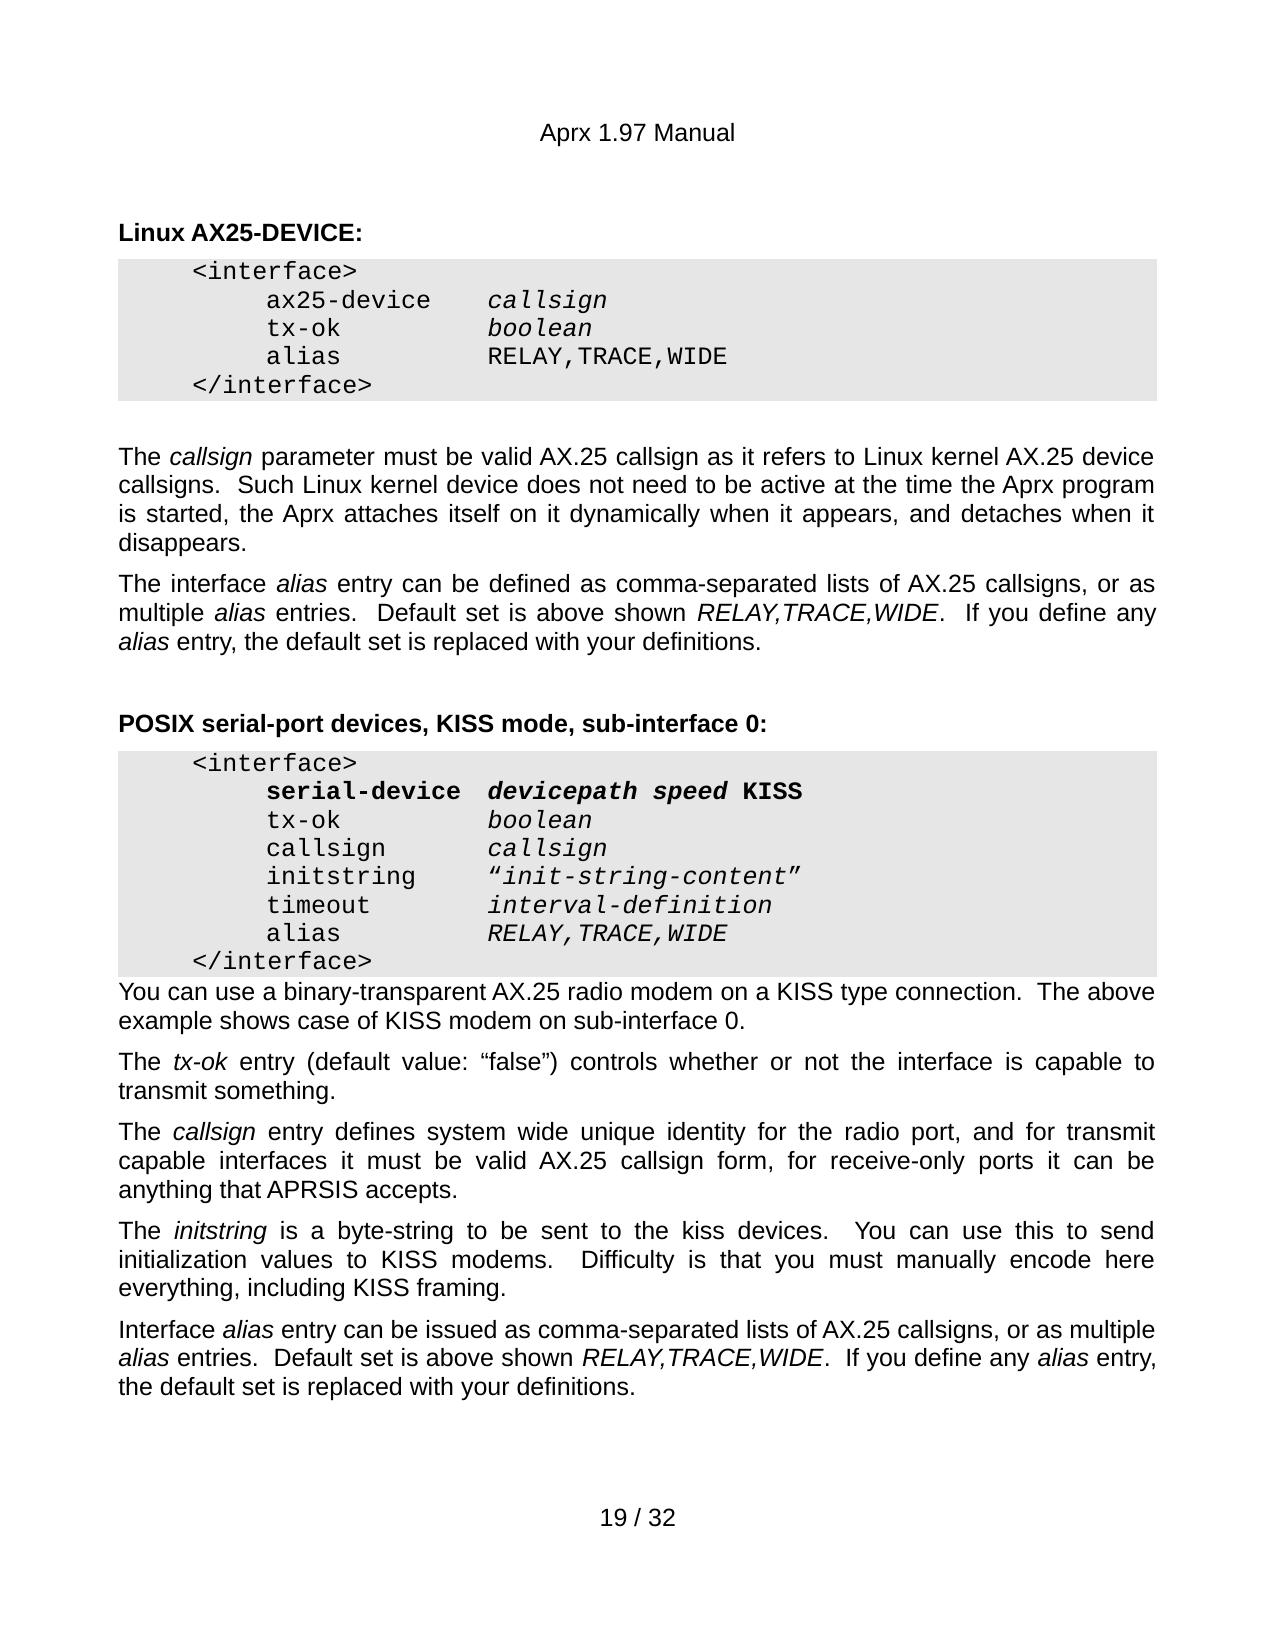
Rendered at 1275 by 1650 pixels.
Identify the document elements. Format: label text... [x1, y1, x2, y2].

text <interface> [118, 259, 1157, 287]
text Linux AX25-DEVICE: [118, 218, 1157, 246]
text <interface> serial-device devicepath speed KISS tx-ok boolean callsign callsign initstring “init-string-content” timeout interval-definition alias RELAY,TRACE,WIDE </interface> [118, 751, 1157, 977]
text </interface> [118, 372, 1157, 401]
text The initstring is a byte-string to be sent to the kiss devices. You can use this to send initialization values to KISS modems. Difficulty is that you must manually encode here everything, including KISS framing. [118, 1216, 1157, 1302]
text You can use a binary-transparent AX.25 radio modem on a KISS type connection. The above example shows case of KISS modem on sub-interface 0. [118, 977, 1157, 1035]
text tx-ok boolean [118, 316, 1157, 344]
text ax25-device callsign [118, 287, 1157, 316]
text The tx-ok entry (default value: “false”) controls whether or not the interface is capable to transmit something. [118, 1047, 1157, 1105]
text The interface alias entry can be defined as comma-separated lists of AX.25 callsigns, or as multiple alias entries. Default set is above shown RELAY,TRACE,WIDE. If you define any alias entry, the default set is replaced with your definitions. [118, 569, 1157, 656]
text alias RELAY,TRACE,WIDE [118, 344, 1157, 372]
text Interface alias entry can be issued as comma-separated lists of AX.25 callsigns, or as multiple alias entries. Default set is above shown RELAY,TRACE,WIDE. If you define any alias entry, the default set is replaced with your definitions. [118, 1315, 1157, 1401]
text POSIX serial-port devices, KISS mode, sub-interface 0: [118, 709, 1157, 738]
text The callsign parameter must be valid AX.25 callsign as it refers to Linux kernel AX.25 device callsigns. Such Linux kernel device does not need to be active at the time the Aprx program is started, the Aprx attaches itself on it dynamically when it appears, and detaches when it disappears. [118, 442, 1157, 557]
text The callsign entry defines system wide unique identity for the radio port, and for transmit capable interfaces it must be valid AX.25 callsign form, for receive-only ports it can be anything that APRSIS accepts. [118, 1117, 1157, 1203]
